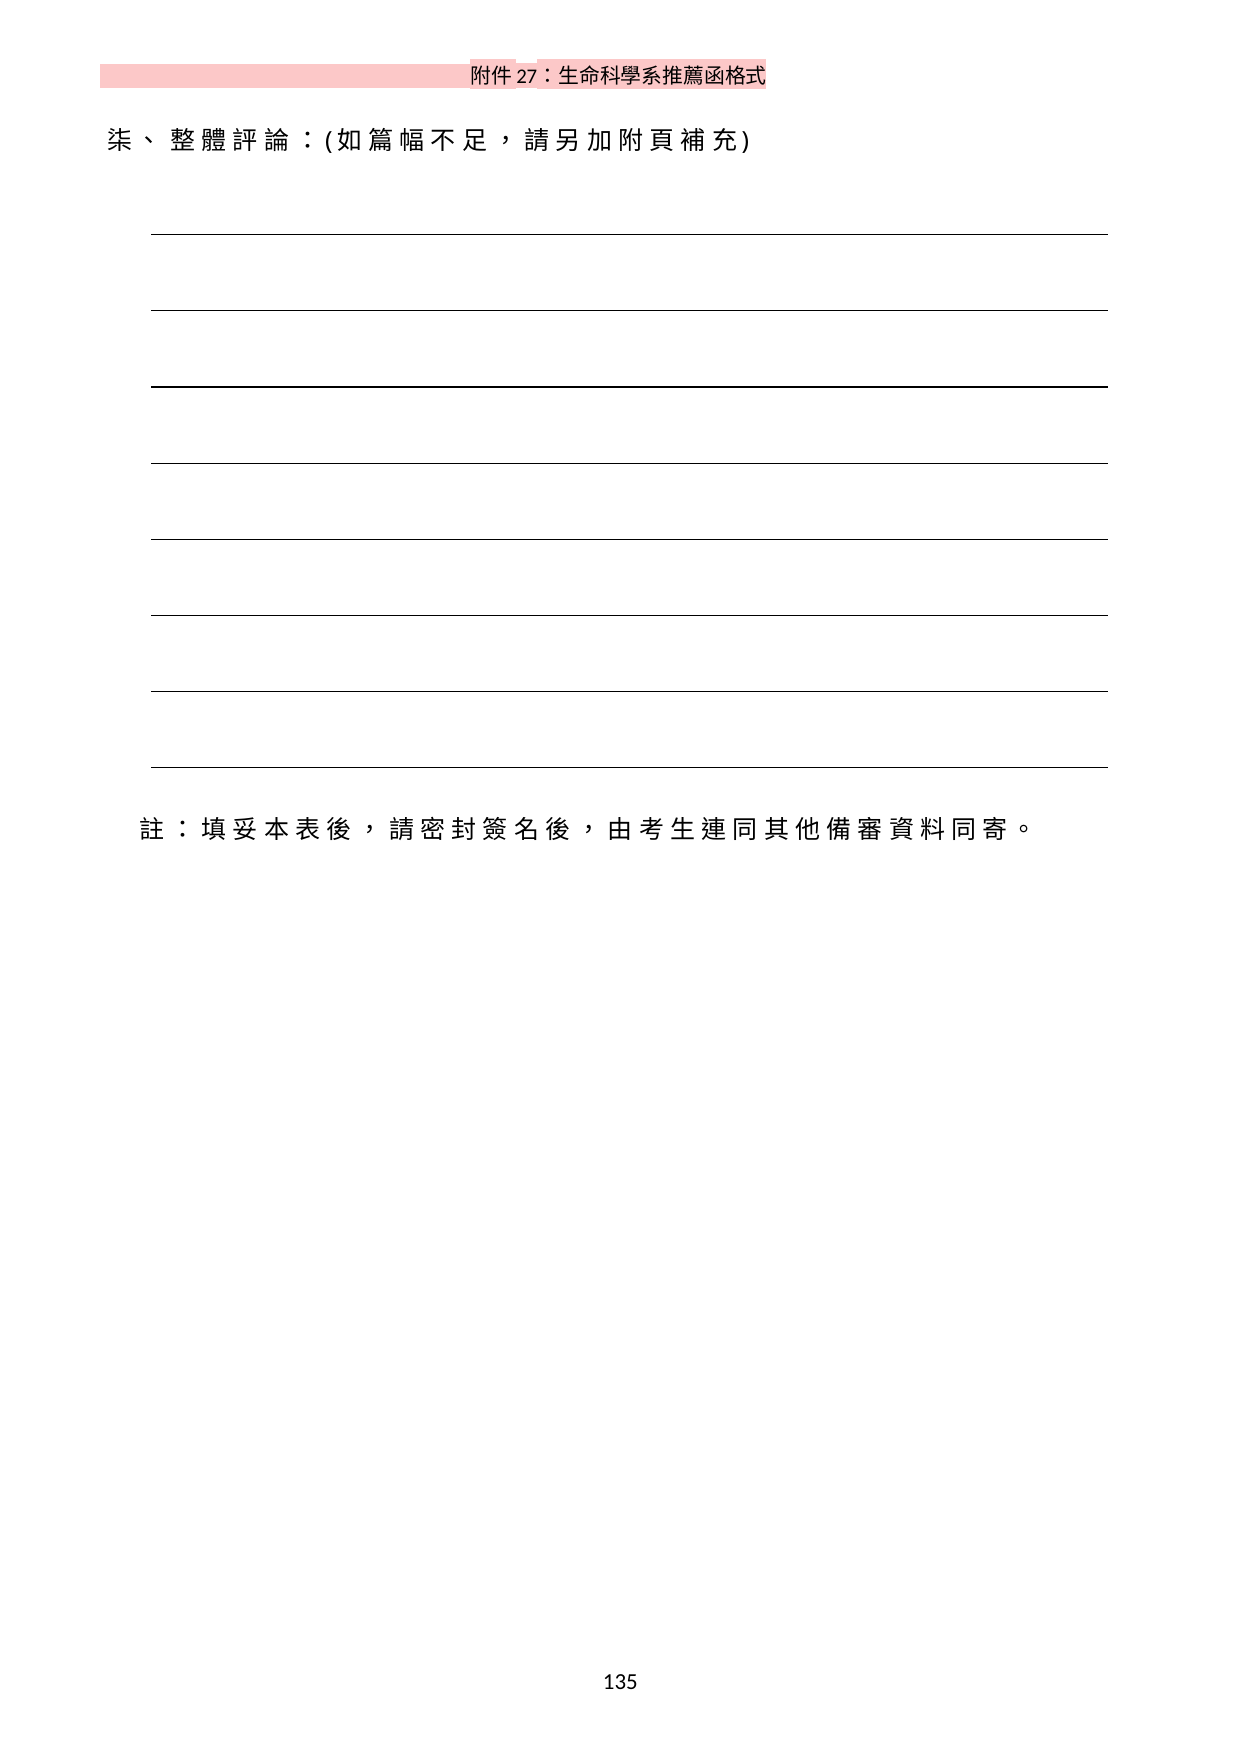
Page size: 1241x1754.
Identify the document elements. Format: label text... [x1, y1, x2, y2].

table_cell [151, 388, 1107, 462]
table_cell [151, 464, 1107, 538]
table_cell [151, 692, 1107, 767]
table_cell [151, 311, 1107, 386]
text 柒、整體評論：(如篇幅不足，請另加附頁補充) [104, 97, 1136, 159]
table_cell [151, 235, 1107, 310]
table_header [151, 159, 1107, 234]
table_cell [151, 616, 1107, 691]
text 註：填妥本表後，請密封簽名後，由考生連同其他備審資料同寄。 [129, 786, 1136, 849]
table_cell [151, 540, 1107, 614]
